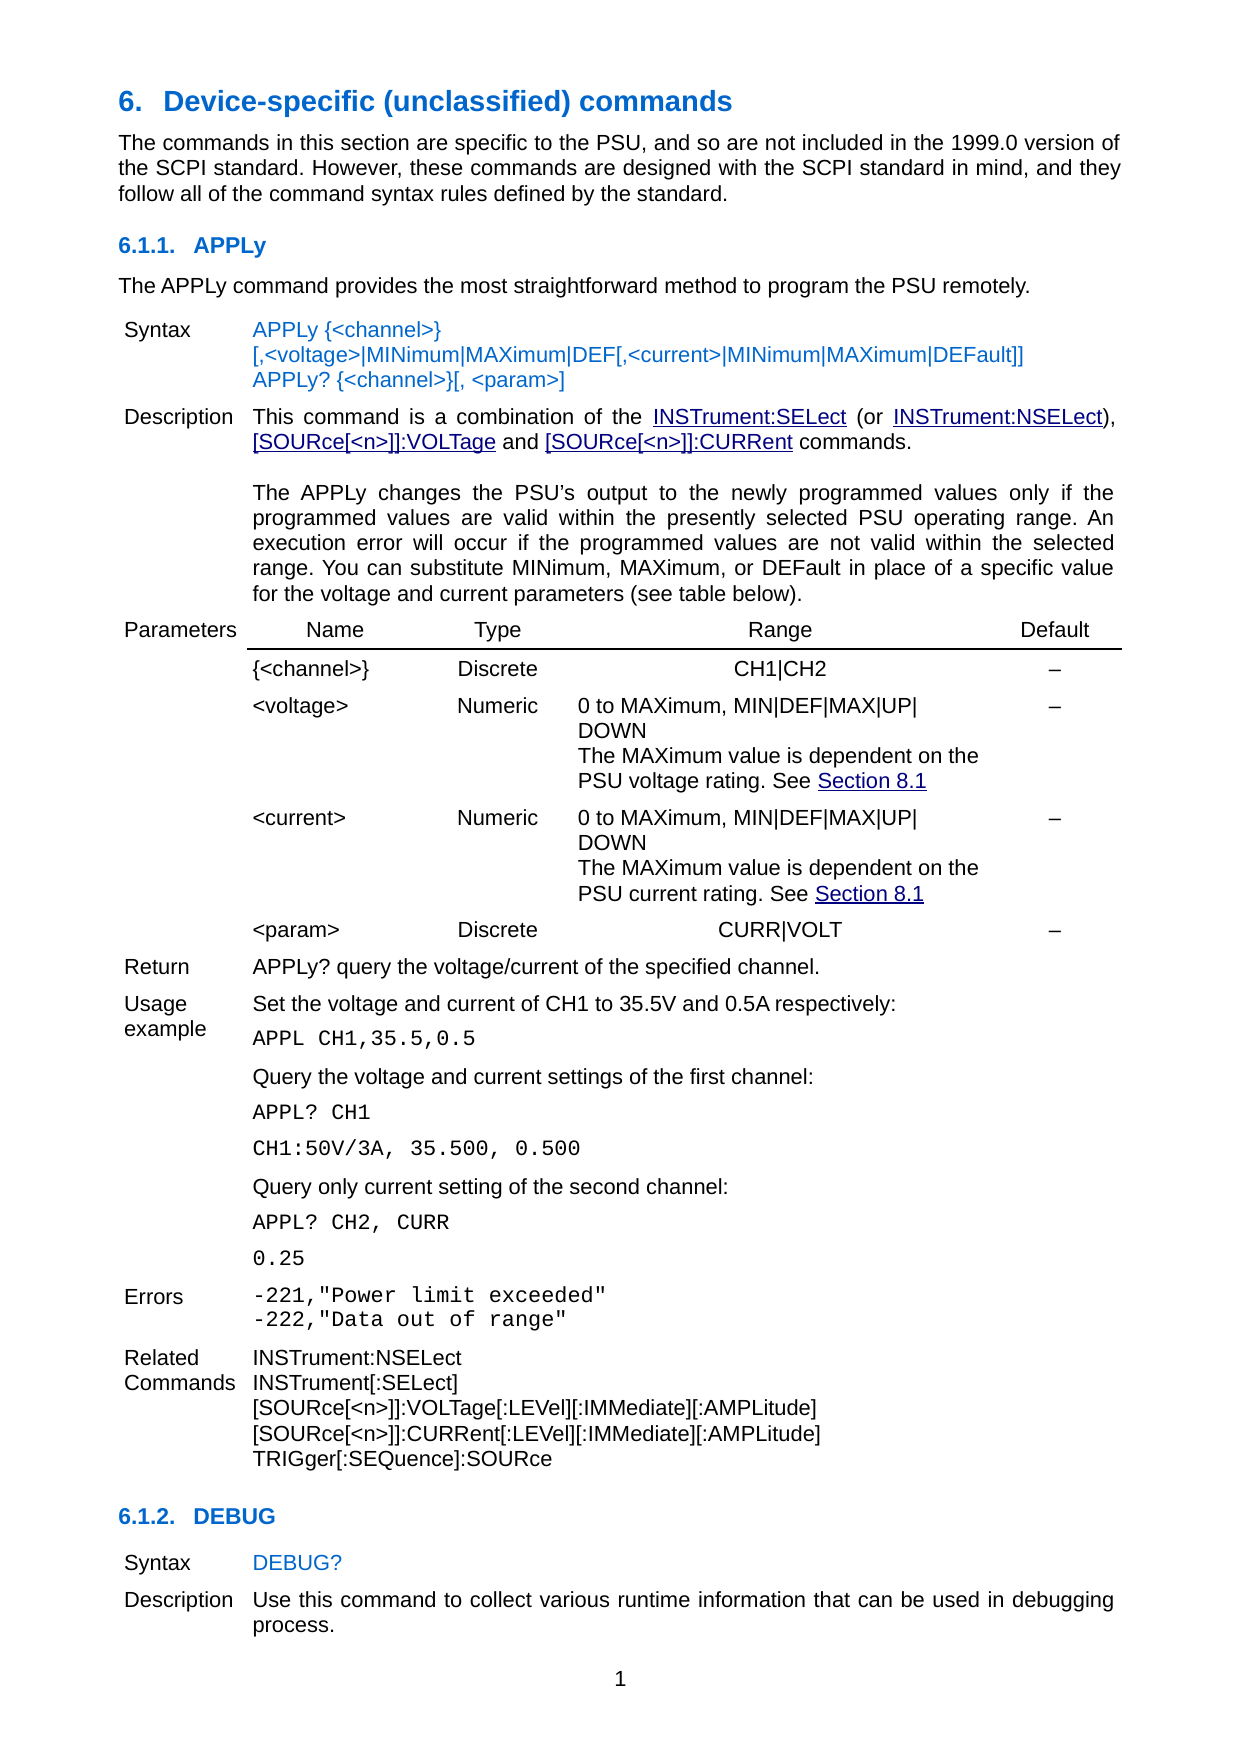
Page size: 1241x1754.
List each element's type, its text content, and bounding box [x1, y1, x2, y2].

table_cell Description [118, 1581, 247, 1643]
table_header APPLy {<channel>} [,<voltage>|MINimum|MAXimum|DEF[,<current>|MINimum|MAXimum|DEFault]] APPLy? {<channel>}[, <param>] [247, 311, 1122, 398]
table_cell 0 to MAXimum, MIN|DEF|MAX|UP|DOWN The MAXimum value is dependent on the PSU current rating. See Section 8.1 [572, 799, 988, 911]
table_cell Description [118, 398, 247, 611]
table_cell Return [118, 948, 247, 985]
table_cell 0 to MAXimum, MIN|DEF|MAX|UP|DOWN The MAXimum value is dependent on the PSU voltage rating. See Section 8.1 [572, 687, 988, 799]
table_cell <current> [247, 799, 423, 911]
table_cell Range [572, 611, 988, 648]
table_cell {<channel>} [247, 650, 423, 687]
table_cell INSTrument:NSELect INSTrument[:SELect] [SOURce[<n>]]:VOLTage[:LEVel][:IMMediate][:AMPLitude] [SOURce[<n>]]:CURRent[:LEVel][:IMMediate][:AMPLitude] TRIGger[:SEQuence]:SOURce [247, 1339, 1122, 1477]
table_cell <param> [247, 911, 423, 948]
table_cell Parameters [118, 611, 247, 948]
table_cell CH1|CH2 [572, 650, 988, 687]
text The APPLy command provides the most straightforward method to program the PSU remotely. [118, 273, 1122, 299]
subtitle Device-specific (unclassified) commands [118, 84, 1122, 118]
table_cell Use this command to collect various runtime information that can be used in debugging process. [247, 1581, 1122, 1643]
table_cell This command is a combination of the INSTrument:SELect (or INSTrument:NSELect), [SOURce[<n>]]:VOLTage and [SOURce[<n>]]:CURRent commands. The APPLy changes the PSU’s output to the newly programmed values only if the programmed values are valid within the presently selected PSU operating range. An execution error will occur if the programmed values are not valid within the selected range. You can substitute MINimum, MAXimum, or DEFault in place of a specific value for the voltage and current parameters (see table below). [247, 398, 1122, 611]
table_cell Usage example [118, 985, 247, 1278]
table_cell Numeric [423, 799, 572, 911]
table_cell Type [423, 611, 572, 648]
table_cell -221,"Power limit exceeded" -222,"Data out of range" [247, 1278, 1122, 1339]
table_cell – [988, 650, 1122, 687]
table_cell Numeric [423, 687, 572, 799]
table_header Syntax [118, 1544, 247, 1581]
table_cell Set the voltage and current of CH1 to 35.5V and 0.5A respectively: APPL CH1,35.5,0.5 Query the voltage and current settings of the first channel: APPL? CH1 CH1:50V/3A, 35.500, 0.500 Query only current setting of the second channel: APPL? CH2, CURR 0.25 [247, 985, 1122, 1278]
text The commands in this section are specific to the PSU, and so are not included in the 1999.0 version of the SCPI standard. However, these commands are designed with the SCPI standard in mind, and they follow all of the command syntax rules defined by the standard. [118, 130, 1122, 206]
subtitle DEBUG [118, 1503, 1122, 1529]
table_cell – [988, 911, 1122, 948]
table_cell <voltage> [247, 687, 423, 799]
table_header DEBUG? [247, 1544, 1122, 1581]
table_cell Discrete [423, 911, 572, 948]
table_cell – [988, 799, 1122, 911]
table_header Syntax [118, 311, 247, 398]
table_cell Default [988, 611, 1122, 648]
table_cell CURR|VOLT [572, 911, 988, 948]
table_cell – [988, 687, 1122, 799]
table_cell APPLy? query the voltage/current of the specified channel. [247, 948, 1122, 985]
table_cell Errors [118, 1278, 247, 1339]
table_cell Related Commands [118, 1339, 247, 1477]
subtitle APPLy [118, 232, 1122, 259]
table_cell Name [247, 611, 423, 648]
table_cell Discrete [423, 650, 572, 687]
